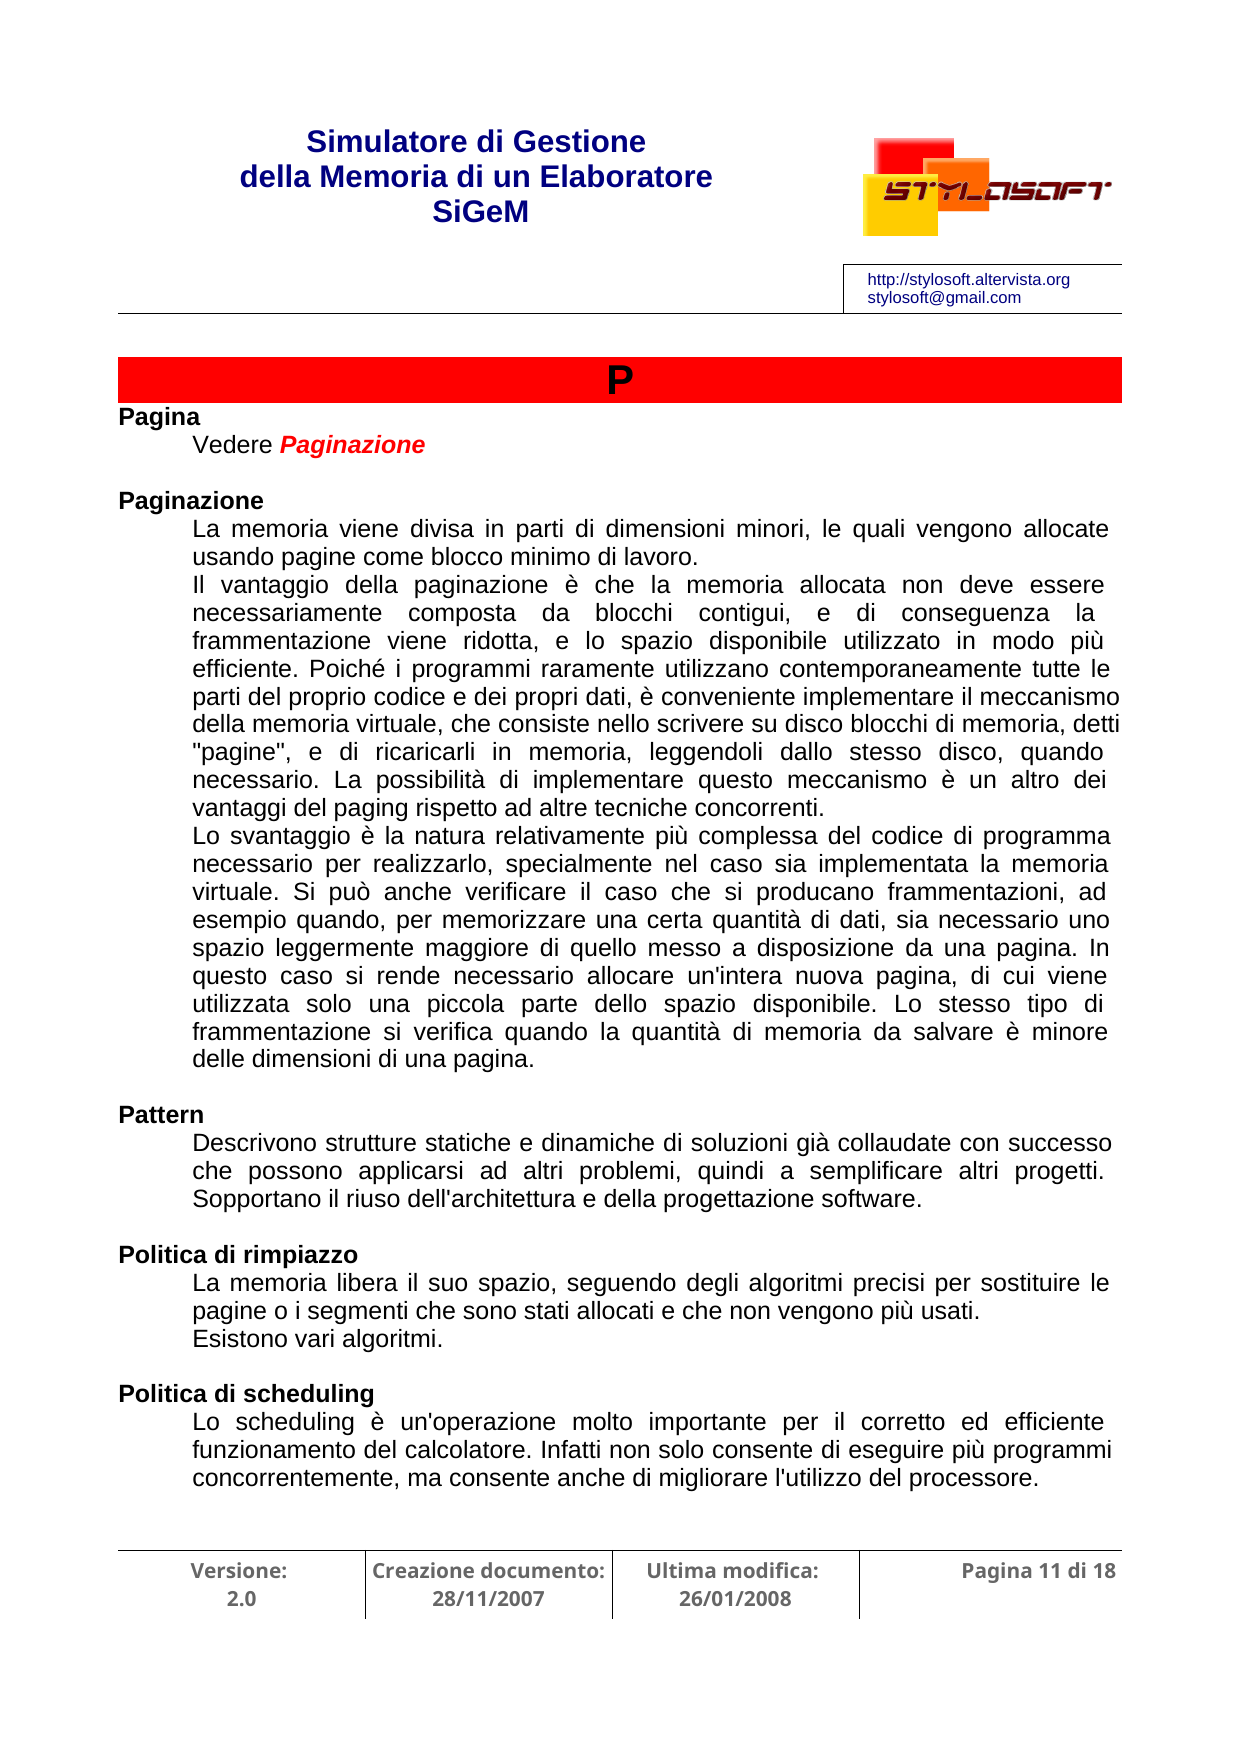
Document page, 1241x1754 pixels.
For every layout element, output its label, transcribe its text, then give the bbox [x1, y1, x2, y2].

text Lo svantaggio è la natura relativamente più complessa del codice di programma necessario per realizzarlo, specialmente nel caso sia implementata la memoria virtuale. Si può anche verificare il caso che si producano frammentazioni, ad esempio quando, per memorizzare una certa quantità di dati, sia necessario uno spazio leggermente maggiore di quello messo a disposizione da una pagina. In questo caso si rende necessario allocare un'intera nuova pagina, di cui viene utilizzata solo una piccola parte dello spazio disponibile. Lo stesso tipo di frammentazione si verifica quando la quantità di memoria da salvare è minore delle dimensioni di una pagina. [118, 822, 1122, 1073]
text Politica di rimpiazzo [118, 1241, 1122, 1268]
text Paginazione [118, 487, 1122, 515]
text Pagina [118, 403, 1122, 431]
picture [848, 123, 1117, 247]
text Politica di scheduling [118, 1380, 1122, 1408]
text Lo scheduling è un'operazione molto importante per il corretto ed efficiente funzionamento del calcolatore. Infatti non solo consente di eseguire più programmi concorrentemente, ma consente anche di migliorare l'utilizzo del processore. [118, 1408, 1122, 1492]
text Il vantaggio della paginazione è che la memoria allocata non deve essere necessariamente composta da blocchi contigui, e di conseguenza la frammentazione viene ridotta, e lo spazio disponibile utilizzato in modo più efficiente. Poiché i programmi raramente utilizzano contemporaneamente tutte le parti del proprio codice e dei propri dati, è conveniente implementare il meccanismo della memoria virtuale, che consiste nello scrivere su disco blocchi di memoria, detti "pagine", e di ricaricarli in memoria, leggendoli dallo stesso disco, quando necessario. La possibilità di implementare questo meccanismo è un altro dei vantaggi del paging rispetto ad altre tecniche concorrenti. [118, 571, 1122, 822]
text P [118, 357, 1122, 403]
text La memoria libera il suo spazio, seguendo degli algoritmi precisi per sostituire le pagine o i segmenti che sono stati allocati e che non vengono più usati. [118, 1268, 1122, 1324]
text Esistono vari algoritmi. [118, 1324, 1122, 1352]
text Descrivono strutture statiche e dinamiche di soluzioni già collaudate con successo che possono applicarsi ad altri problemi, quindi a semplificare altri progetti. Sopportano il riuso dell'architettura e della progettazione software. [118, 1129, 1122, 1213]
text La memoria viene divisa in parti di dimensioni minori, le quali vengono allocate usando pagine come blocco minimo di lavoro. [118, 515, 1122, 571]
text Pattern [118, 1101, 1122, 1129]
text Vedere Paginazione [118, 431, 1122, 459]
